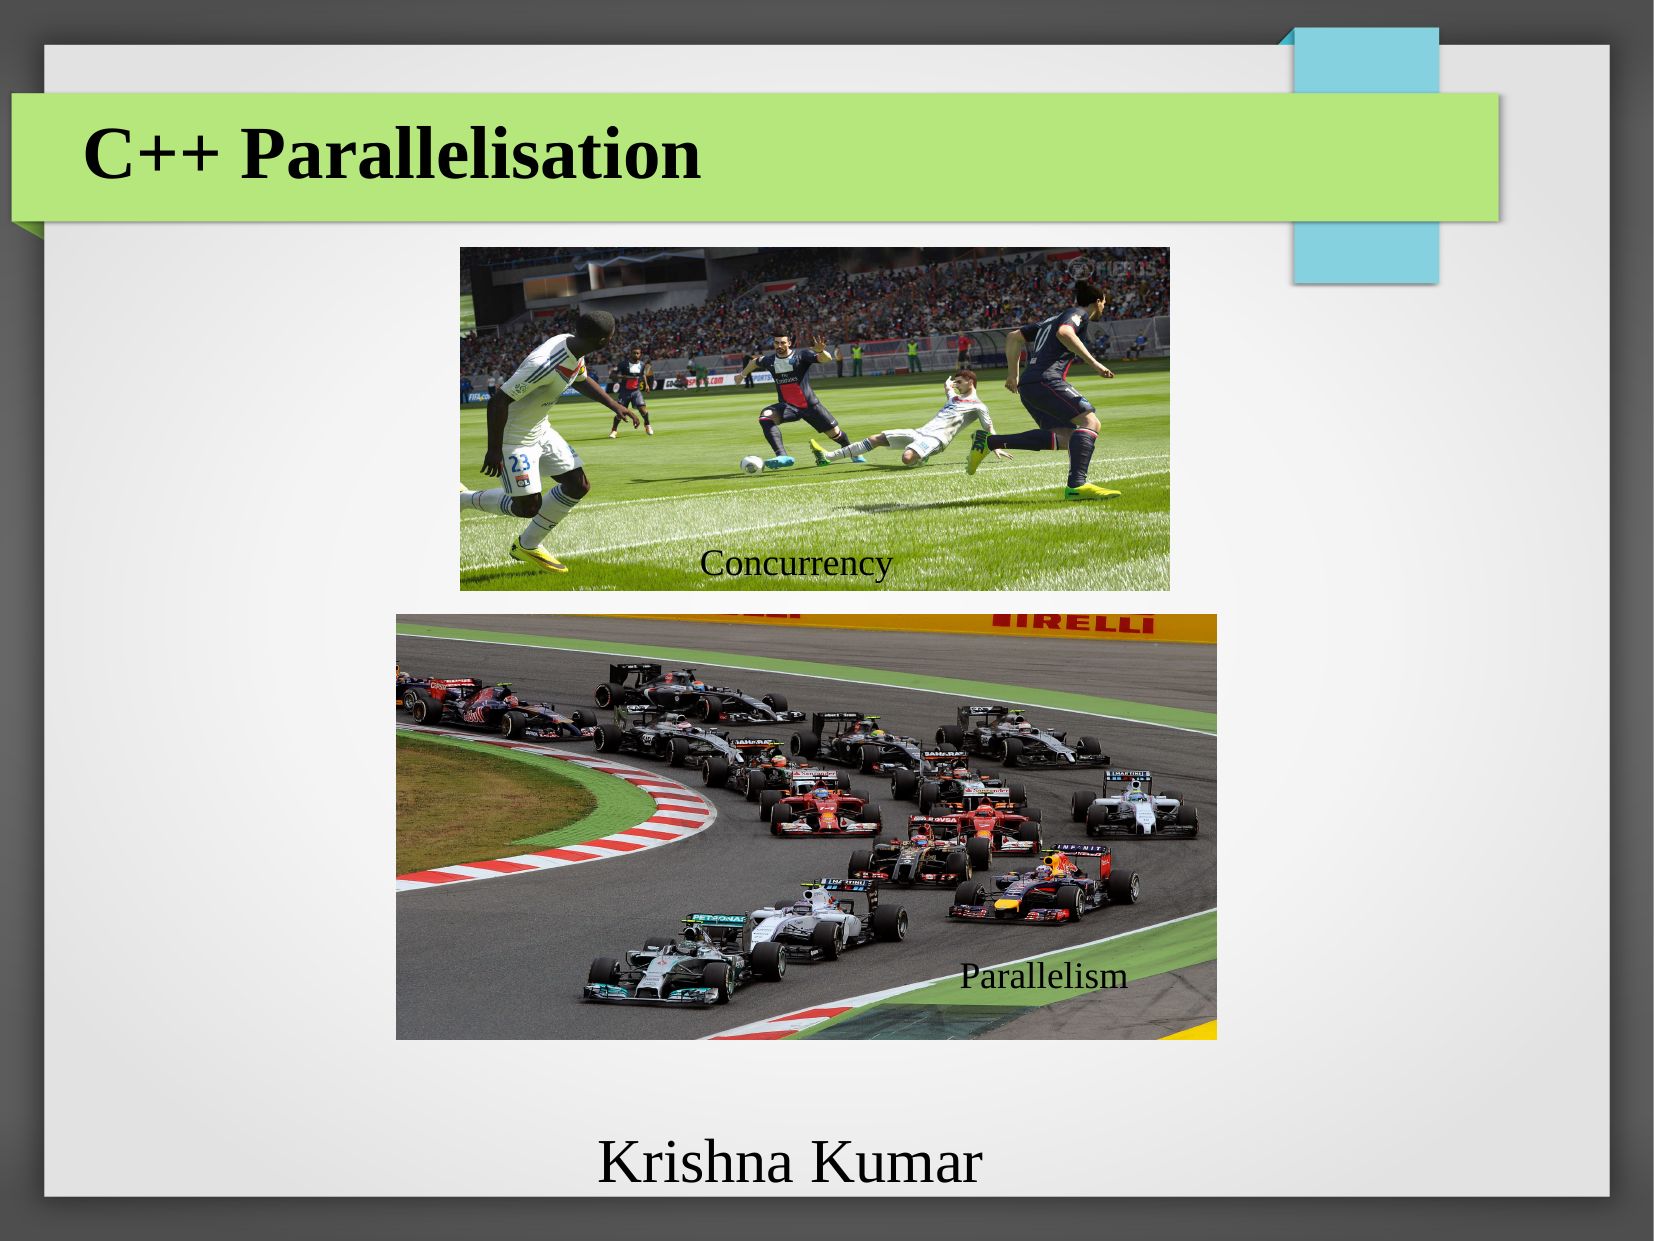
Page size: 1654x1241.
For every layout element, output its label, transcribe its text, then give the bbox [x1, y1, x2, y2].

text_box Krishna Kumar [507, 1110, 1074, 1213]
title C++ Parallelisation [82, 94, 1264, 213]
text_box Parallelism [944, 947, 1205, 1004]
text_box Concurrency [685, 534, 909, 591]
picture [0, 0, 1654, 1241]
